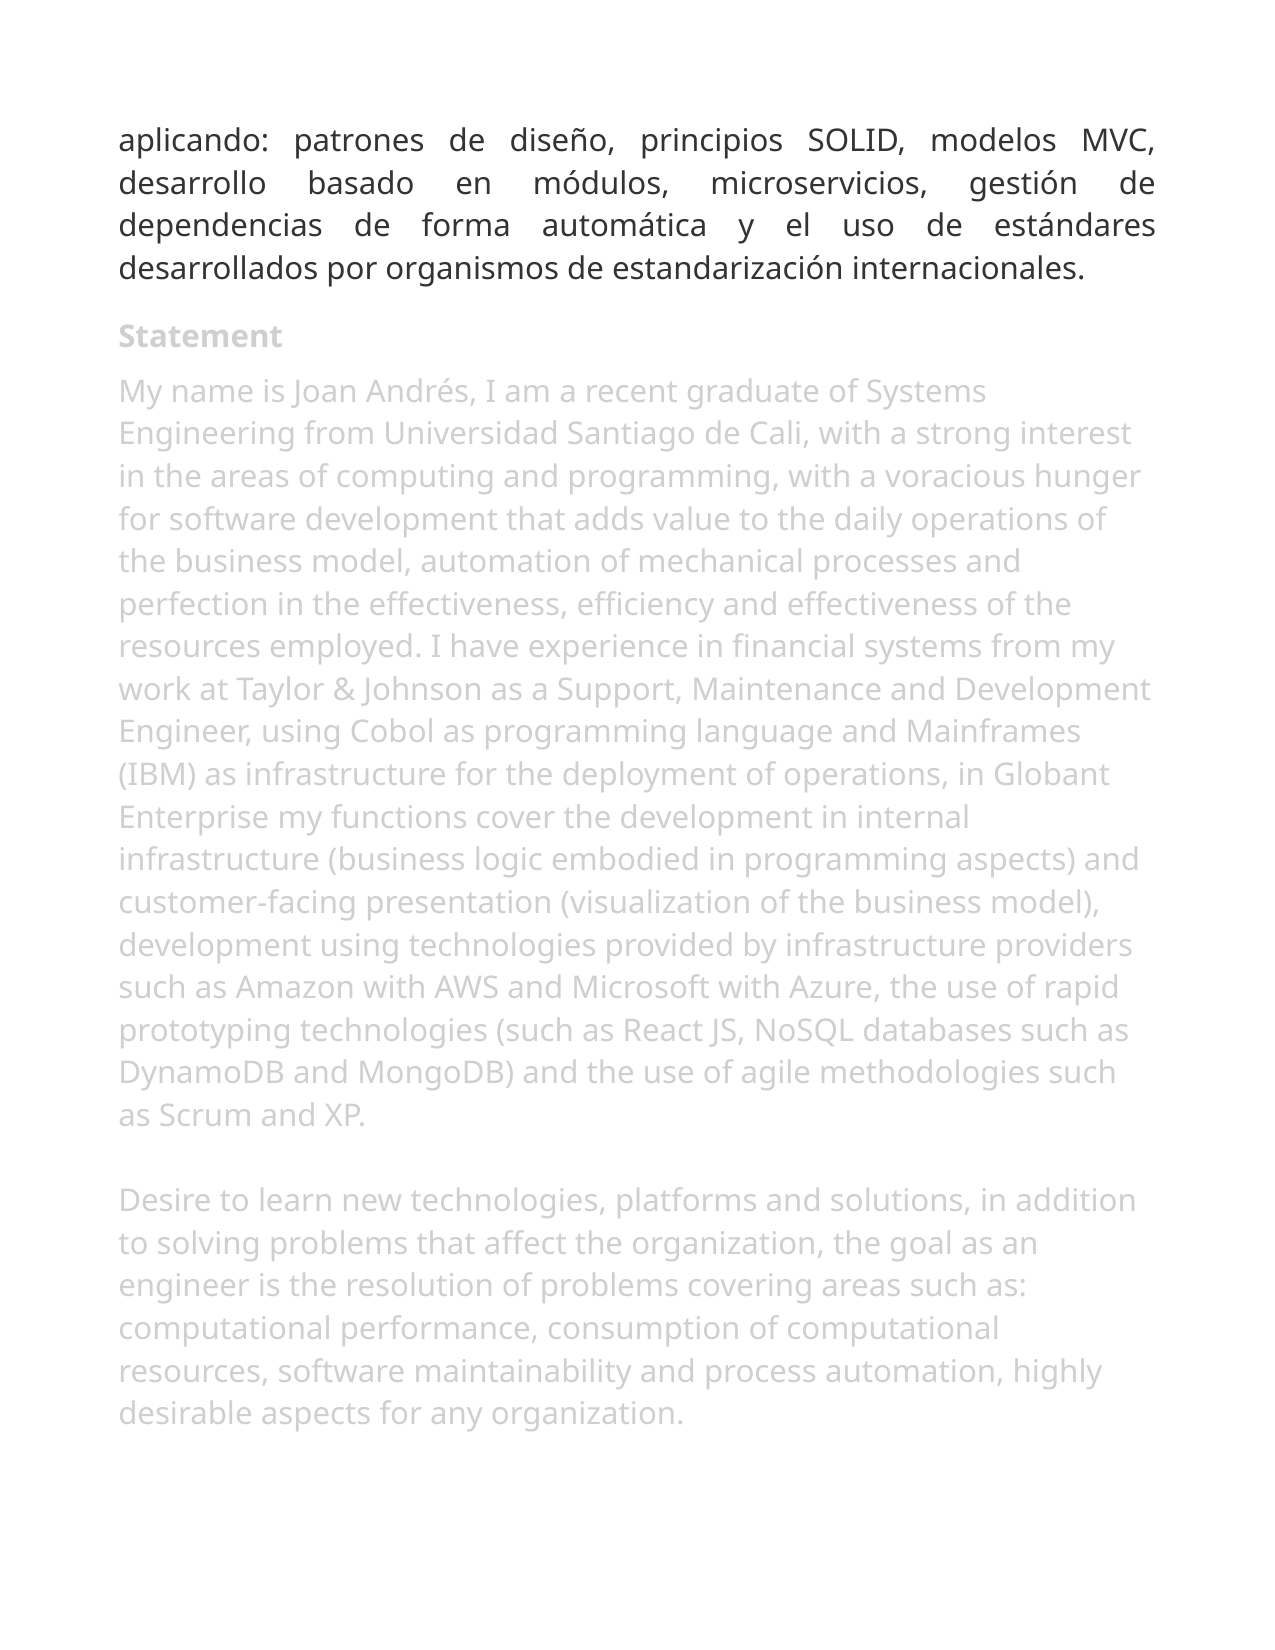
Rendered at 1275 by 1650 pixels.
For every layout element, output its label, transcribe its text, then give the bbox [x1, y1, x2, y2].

text My name is Joan Andrés, I am a recent graduate of Systems Engineering from Universidad Santiago de Cali, with a strong interest in the areas of computing and programming, with a voracious hunger for software development that adds value to the daily operations of the business model, automation of mechanical processes and perfection in the effectiveness, efficiency and effectiveness of the resources employed. I have experience in financial systems from my work at Taylor & Johnson as a Support, Maintenance and Development Engineer, using Cobol as programming language and Mainframes (IBM) as infrastructure for the deployment of operations, in Globant Enterprise my functions cover the development in internal infrastructure (business logic embodied in programming aspects) and customer-facing presentation (visualization of the business model), development using technologies provided by infrastructure providers such as Amazon with AWS and Microsoft with Azure, the use of rapid prototyping technologies (such as React JS, NoSQL databases such as DynamoDB and MongoDB) and the use of agile methodologies such as Scrum and XP. [118, 369, 1157, 1136]
subtitle Statement [118, 313, 1157, 356]
text aplicando: patrones de diseño, principios SOLID, modelos MVC, desarrollo basado en módulos, microservicios, gestión de dependencias de forma automática y el uso de estándares desarrollados por organismos de estandarización internacionales. [118, 118, 1157, 288]
text Desire to learn new technologies, platforms and solutions, in addition to solving problems that affect the organization, the goal as an engineer is the resolution of problems covering areas such as: computational performance, consumption of computational resources, software maintainability and process automation, highly desirable aspects for any organization. [118, 1178, 1157, 1434]
